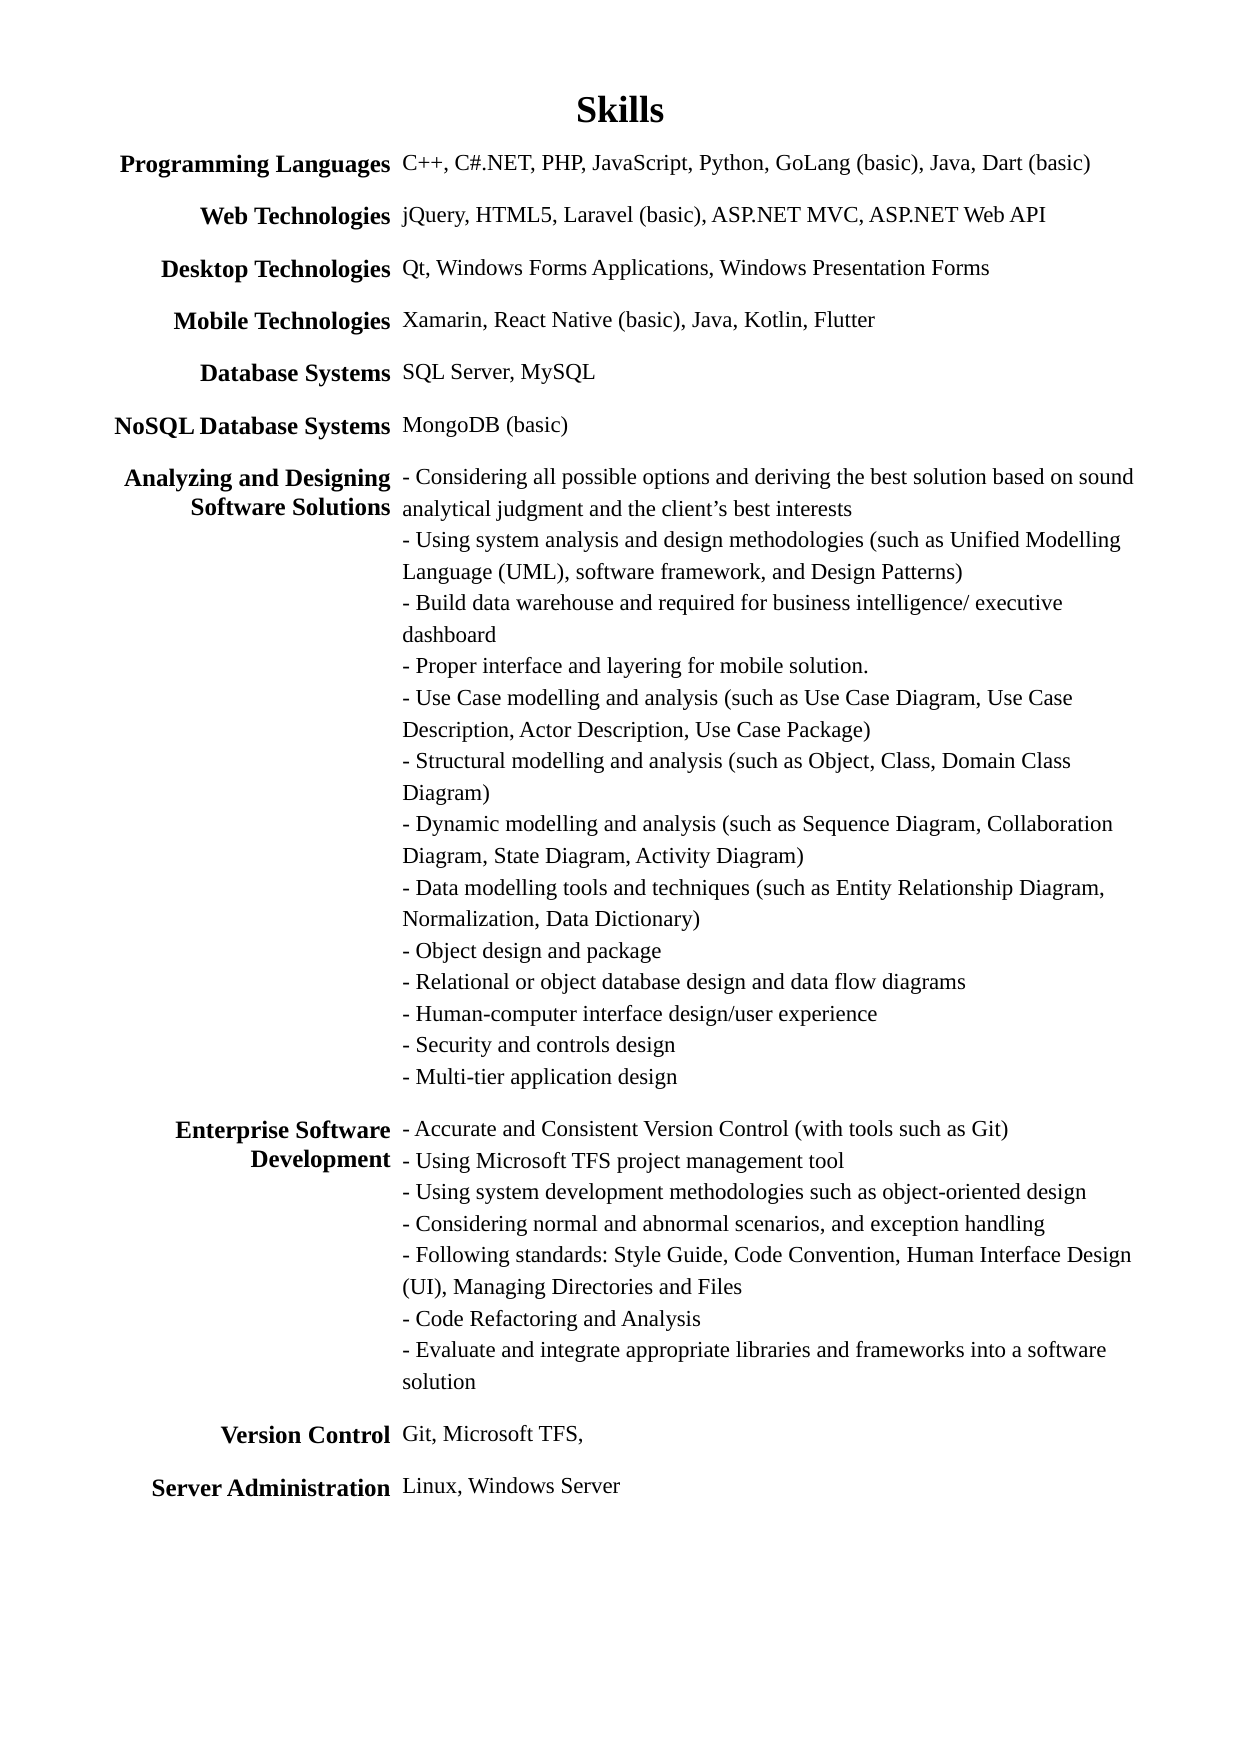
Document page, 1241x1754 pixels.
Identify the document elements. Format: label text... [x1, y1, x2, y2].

subtitle Skills [87, 87, 1153, 131]
table_cell MongoDB (basic) [396, 405, 1153, 457]
table_cell - Accurate and Consistent Version Control (with tools such as Git) - Using Microsoft TFS project management tool - Using system development methodologies such as object-oriented design - Considering normal and abnormal scenarios, and exception handling - Following standards: Style Guide, Code Convention, Human Interface Design (UI), Managing Directories and Files - Code Refactoring and Analysis - Evaluate and integrate appropriate libraries and frameworks into a software solution [396, 1110, 1153, 1414]
table_cell SQL Server, MySQL [396, 353, 1153, 405]
table_header Programming Languages [87, 143, 396, 196]
table_cell - Considering all possible options and deriving the best solution based on sound analytical judgment and the client’s best interests - Using system analysis and design methodologies (such as Unified Modelling Language (UML), software framework, and Design Patterns) - Build data warehouse and required for business intelligence/ executive dashboard - Proper interface and layering for mobile solution. - Use Case modelling and analysis (such as Use Case Diagram, Use Case Description, Actor Description, Use Case Package) - Structural modelling and analysis (such as Object, Class, Domain Class Diagram) - Dynamic modelling and analysis (such as Sequence Diagram, Collaboration Diagram, State Diagram, Activity Diagram) - Data modelling tools and techniques (such as Entity Relationship Diagram, Normalization, Data Dictionary) - Object design and package - Relational or object database design and data flow diagrams - Human-computer interface design/user experience - Security and controls design - Multi-tier application design [396, 458, 1153, 1109]
table_cell Version Control [87, 1415, 396, 1467]
table_cell Web Technologies [87, 196, 396, 248]
table_cell Enterprise Software Development [87, 1110, 396, 1414]
table_cell Mobile Technologies [87, 300, 396, 353]
table_cell jQuery, HTML5, Laravel (basic), ASP.NET MVC, ASP.NET Web API [396, 196, 1153, 248]
table_cell Database Systems [87, 353, 396, 405]
table_cell Analyzing and Designing Software Solutions [87, 458, 396, 1109]
table_cell Qt, Windows Forms Applications, Windows Presentation Forms [396, 248, 1153, 300]
table_cell Desktop Technologies [87, 248, 396, 300]
table_cell Xamarin, React Native (basic), Java, Kotlin, Flutter [396, 300, 1153, 353]
table_cell Linux, Windows Server [396, 1467, 1153, 1519]
table_cell Server Administration [87, 1467, 396, 1519]
table_cell Git, Microsoft TFS, [396, 1415, 1153, 1467]
table_cell NoSQL Database Systems [87, 405, 396, 457]
table_header C++, C#.NET, PHP, JavaScript, Python, GoLang (basic), Java, Dart (basic) [396, 143, 1153, 196]
